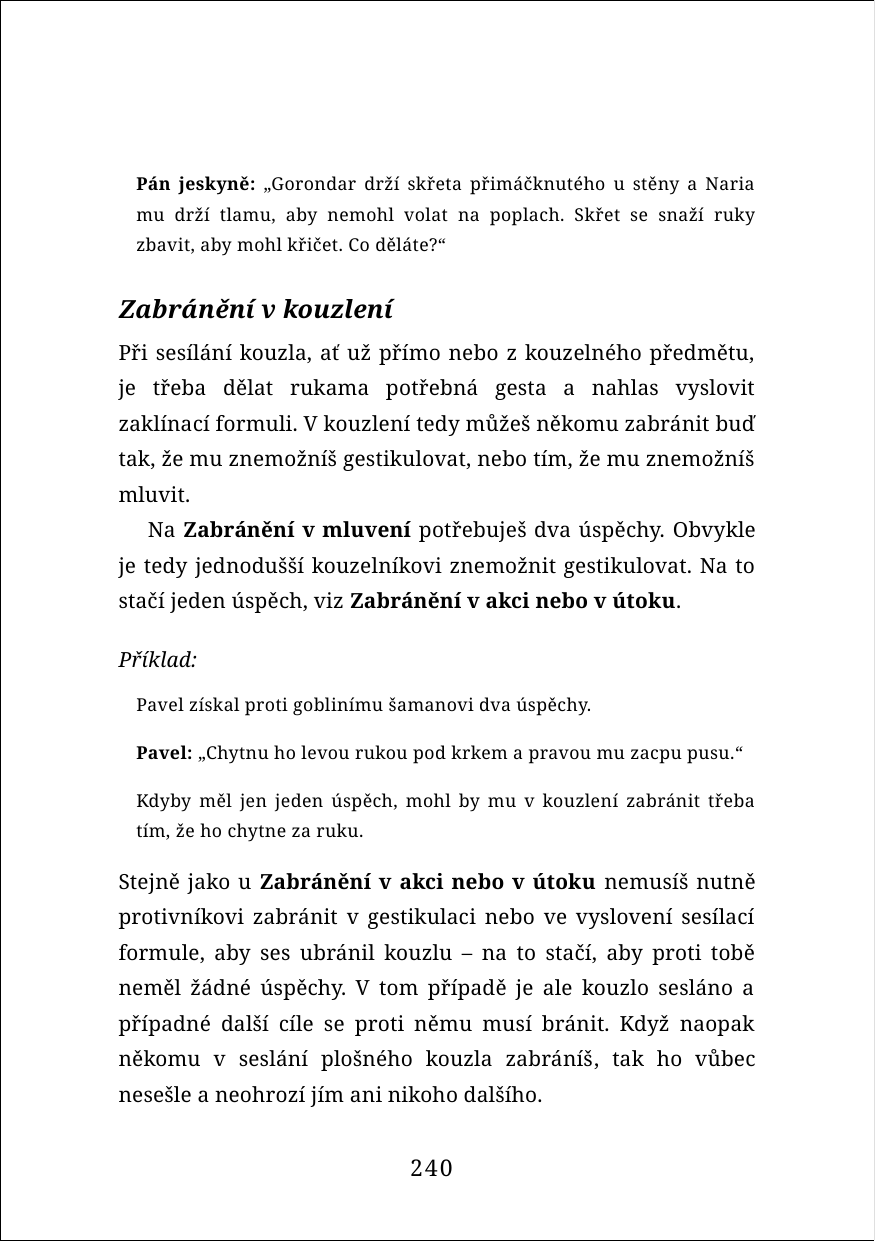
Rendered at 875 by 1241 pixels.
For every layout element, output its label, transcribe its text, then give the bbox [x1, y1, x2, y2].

subtitle Zabránění v kouzlení [118, 292, 756, 326]
text Pán jeskyně: „Gorondar drží skřeta přimáčknutého u stěny a Naria mu drží tlamu, aby nemohl volat na poplach. Skřet se snaží ruky zbavit, aby mohl křičet. Co děláte?“ [136, 172, 756, 256]
text Pavel: „Chytnu ho levou rukou pod krkem a pravou mu zacpu pusu.“ [136, 741, 756, 765]
text Při sesílání kouzla, ať už přímo nebo z kouzelného předmětu, je třeba dělat rukama potřebná gesta a nahlas vyslovit zaklínací formuli. V kouzlení tedy můžeš někomu zabránit buď tak, že mu znemožníš gestikulovat, nebo tím, že mu znemožníš mluvit. Na Zabránění v mluvení potřebuješ dva úspěchy. Obvykle je tedy jednodušší kouzelníkovi znemožnit gestikulovat. Na to stačí jeden úspěch, viz Zabránění v akci nebo v útoku. [118, 338, 756, 615]
text Kdyby měl jen jeden úspěch, mohl by mu v kouzlení zabránit třeba tím, že ho chytne za ruku. [136, 789, 756, 843]
text Stejně jako u Zabránění v akci nebo v útoku nemusíš nutně protivníkovi zabránit v gestikulaci nebo ve vyslovení sesílací formule, aby ses ubránil kouzlu – na to stačí, aby proti tobě neměl žádné úspěchy. V tom případě je ale kouzlo sesláno a případné další cíle se proti němu musí bránit. Když naopak někomu v seslání plošného kouzla zabráníš, tak ho vůbec nesešle a neohrozí jím ani nikoho dalšího. [118, 867, 756, 1108]
text Pavel získal proti goblinímu šamanovi dva úspěchy. [136, 693, 756, 717]
text Příklad: [118, 646, 756, 674]
